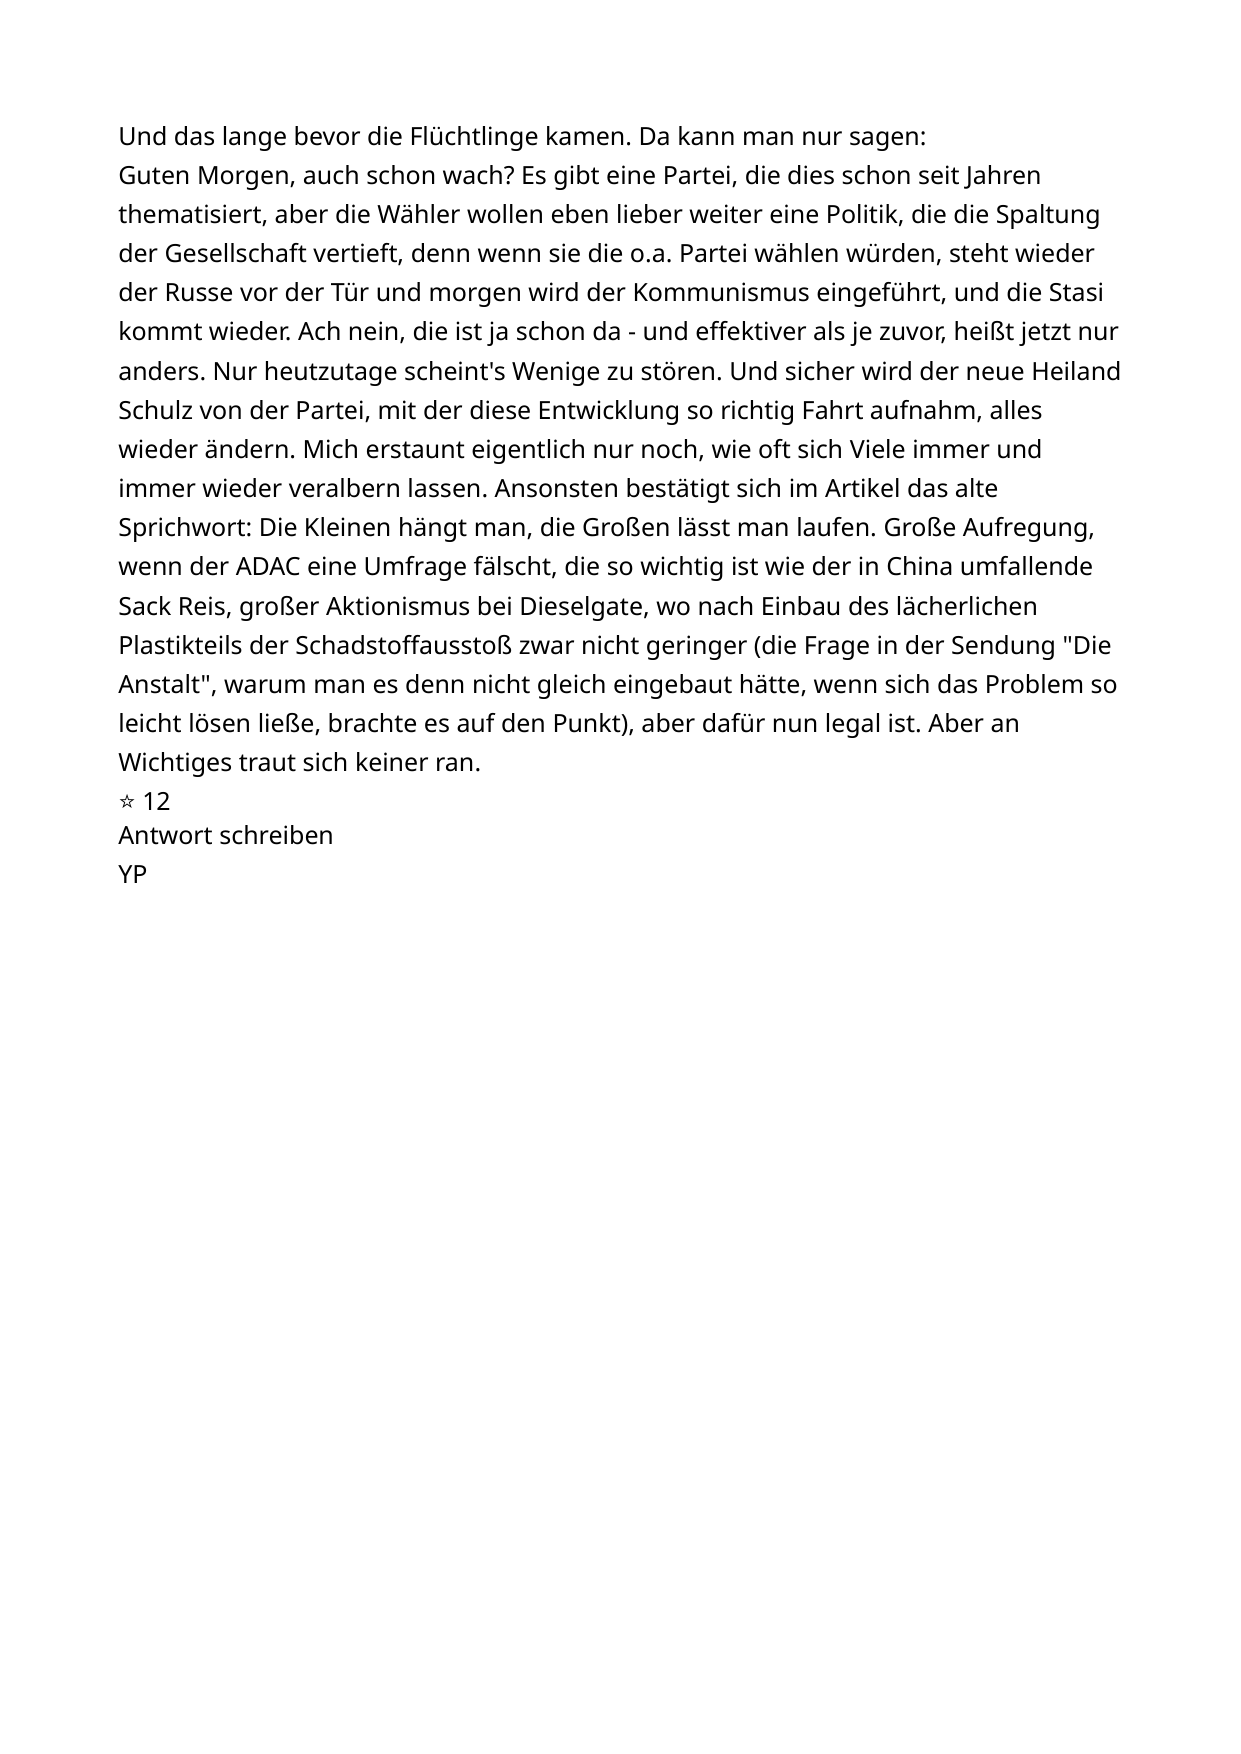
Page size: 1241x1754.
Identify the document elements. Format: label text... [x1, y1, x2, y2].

text Und das lange bevor die Flüchtlinge kamen. Da kann man nur sagen: Guten Morgen, auch schon wach? Es gibt eine Partei, die dies schon seit Jahren thematisiert, aber die Wähler wollen eben lieber weiter eine Politik, die die Spaltung der Gesellschaft vertieft, denn wenn sie die o.a. Partei wählen würden, steht wieder der Russe vor der Tür und morgen wird der Kommunismus eingeführt, und die Stasi kommt wieder. Ach nein, die ist ja schon da - und effektiver als je zuvor, heißt jetzt nur anders. Nur heutzutage scheint's Wenige zu stören. Und sicher wird der neue Heiland Schulz von der Partei, mit der diese Entwicklung so richtig Fahrt aufnahm, alles wieder ändern. Mich erstaunt eigentlich nur noch, wie oft sich Viele immer und immer wieder veralbern lassen. Ansonsten bestätigt sich im Artikel das alte Sprichwort: Die Kleinen hängt man, die Großen lässt man laufen. Große Aufregung, wenn der ADAC eine Umfrage fälscht, die so wichtig ist wie der in China umfallende Sack Reis, großer Aktionismus bei Dieselgate, wo nach Einbau des lächerlichen Plastikteils der Schadstoffausstoß zwar nicht geringer (die Frage in der Sendung "Die Anstalt", warum man es denn nicht gleich eingebaut hätte, wenn sich das Problem so leicht lösen ließe, brachte es auf den Punkt), aber dafür nun legal ist. Aber an Wichtiges traut sich keiner ran. [118, 118, 1122, 779]
text YP [118, 857, 1122, 891]
text ⭐️ 12 [118, 784, 1122, 818]
text Antwort schreiben [118, 818, 1122, 852]
